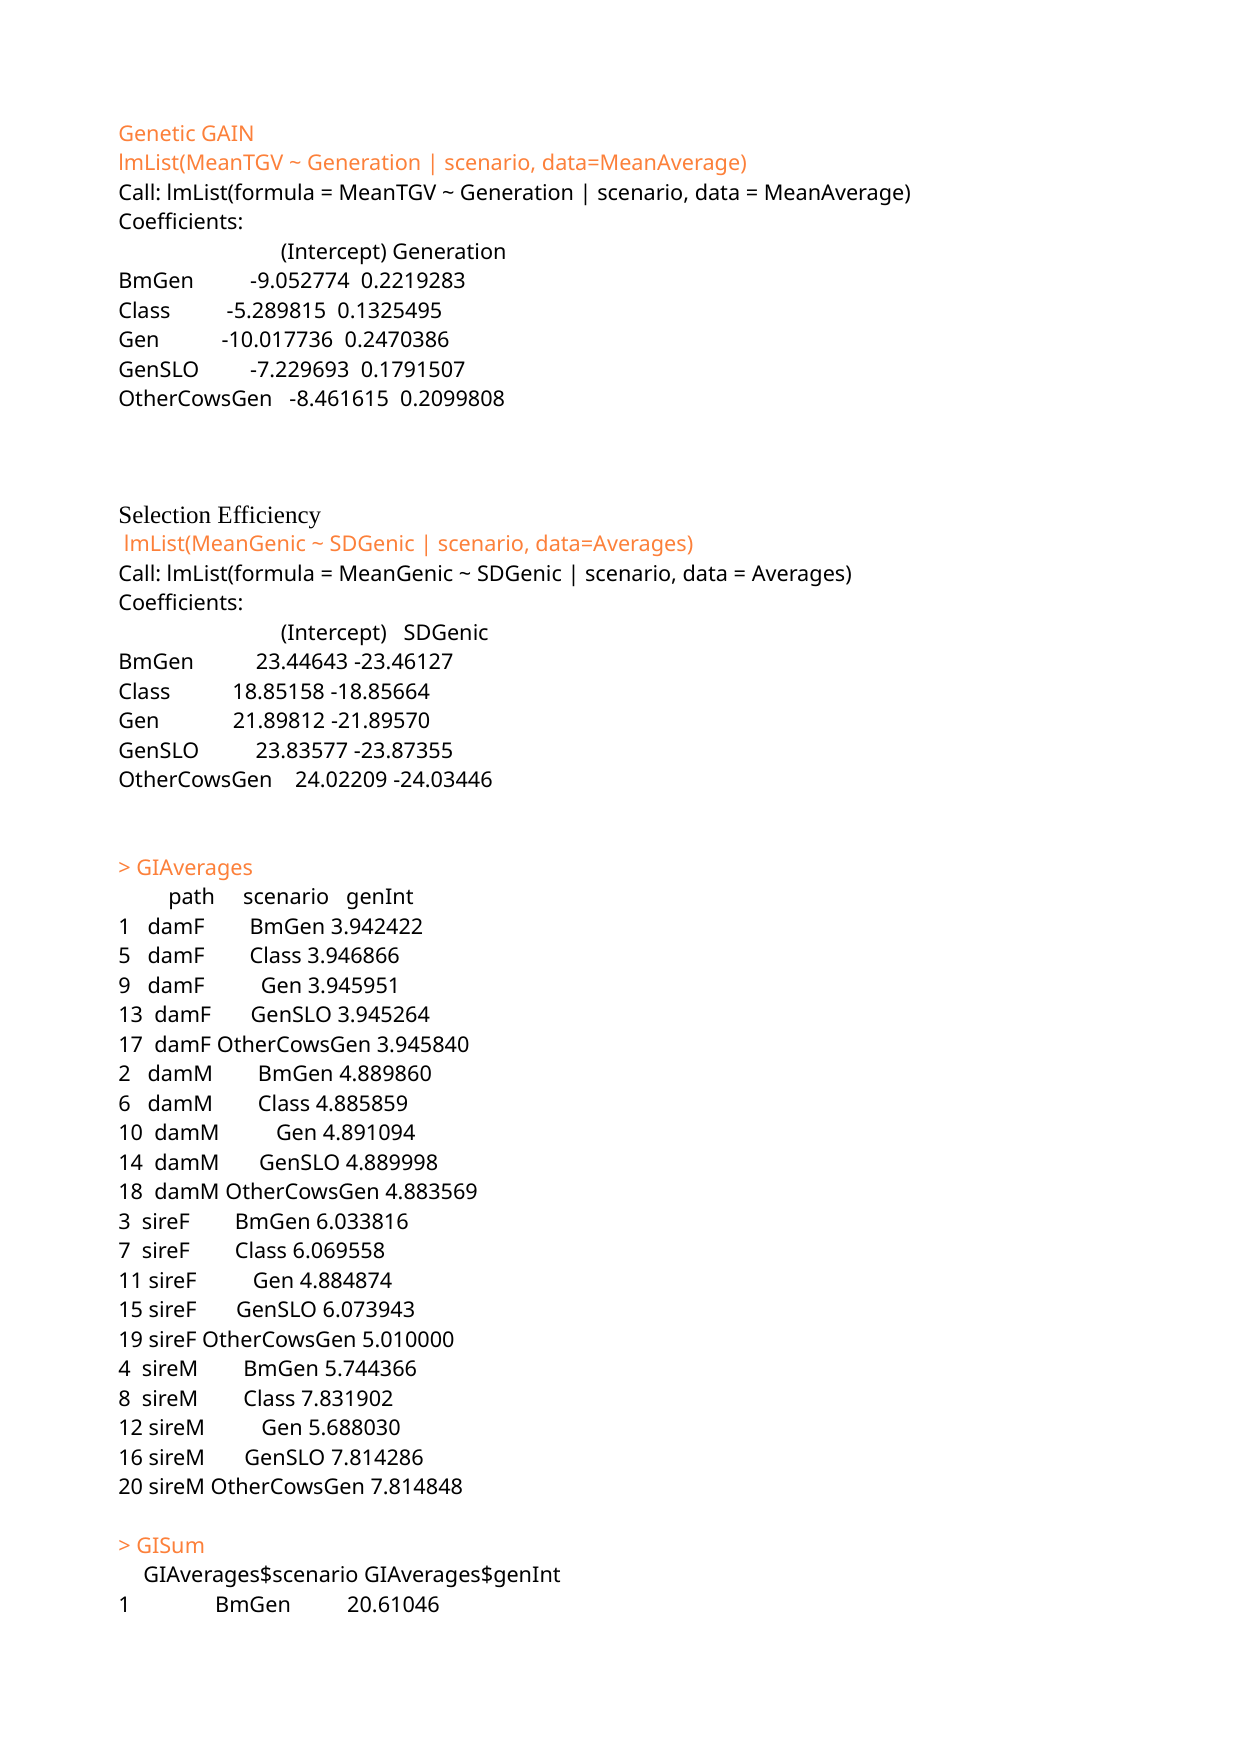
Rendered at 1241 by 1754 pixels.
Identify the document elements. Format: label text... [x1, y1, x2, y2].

text 8 sireM Class 7.831902 [118, 1383, 1122, 1412]
text 17 damF OtherCowsGen 3.945840 [118, 1029, 1122, 1058]
text (Intercept) Generation [118, 236, 1122, 266]
text 16 sireM GenSLO 7.814286 [118, 1442, 1122, 1471]
text > GIAverages [118, 852, 1122, 882]
text 13 damF GenSLO 3.945264 [118, 999, 1122, 1029]
text 6 damM Class 4.885859 [118, 1088, 1122, 1117]
text GenSLO 23.83577 -23.87355 [118, 735, 1122, 764]
text 2 damM BmGen 4.889860 [118, 1058, 1122, 1088]
text Gen -10.017736 0.2470386 [118, 324, 1122, 354]
text 7 sireF Class 6.069558 [118, 1235, 1122, 1265]
text GIAverages$scenario GIAverages$genInt [118, 1560, 1122, 1589]
text 5 damF Class 3.946866 [118, 941, 1122, 970]
text Call: lmList(formula = MeanTGV ~ Generation | scenario, data = MeanAverage) [118, 177, 1122, 207]
text 1 damF BmGen 3.942422 [118, 911, 1122, 941]
text Gen 21.89812 -21.89570 [118, 706, 1122, 735]
text Coefficients: [118, 207, 1122, 236]
text 14 damM GenSLO 4.889998 [118, 1147, 1122, 1176]
text 19 sireF OtherCowsGen 5.010000 [118, 1324, 1122, 1353]
text path scenario genInt [118, 882, 1122, 911]
text 3 sireF BmGen 6.033816 [118, 1206, 1122, 1235]
text Class 18.85158 -18.85664 [118, 676, 1122, 706]
text 12 sireM Gen 5.688030 [118, 1412, 1122, 1442]
text lmList(MeanTGV ~ Generation | scenario, data=MeanAverage) [118, 148, 1122, 177]
text > GISum [118, 1530, 1122, 1560]
text Class -5.289815 0.1325495 [118, 295, 1122, 324]
text Selection Efficiency [118, 500, 1122, 529]
text Coefficients: [118, 588, 1122, 617]
text Genetic GAIN [118, 118, 1122, 148]
text BmGen 23.44643 -23.46127 [118, 647, 1122, 676]
text 10 damM Gen 4.891094 [118, 1117, 1122, 1147]
text OtherCowsGen 24.02209 -24.03446 [118, 764, 1122, 794]
text BmGen -9.052774 0.2219283 [118, 266, 1122, 295]
text 1 BmGen 20.61046 [118, 1589, 1122, 1619]
text OtherCowsGen -8.461615 0.2099808 [118, 383, 1122, 413]
text GenSLO -7.229693 0.1791507 [118, 354, 1122, 383]
text Call: lmList(formula = MeanGenic ~ SDGenic | scenario, data = Averages) [118, 558, 1122, 588]
text 9 damF Gen 3.945951 [118, 970, 1122, 999]
text 4 sireM BmGen 5.744366 [118, 1353, 1122, 1383]
text 20 sireM OtherCowsGen 7.814848 [118, 1471, 1122, 1501]
text lmList(MeanGenic ~ SDGenic | scenario, data=Averages) [118, 529, 1122, 558]
text (Intercept) SDGenic [118, 617, 1122, 647]
text 11 sireF Gen 4.884874 [118, 1265, 1122, 1294]
text 18 damM OtherCowsGen 4.883569 [118, 1176, 1122, 1206]
text 15 sireF GenSLO 6.073943 [118, 1294, 1122, 1324]
